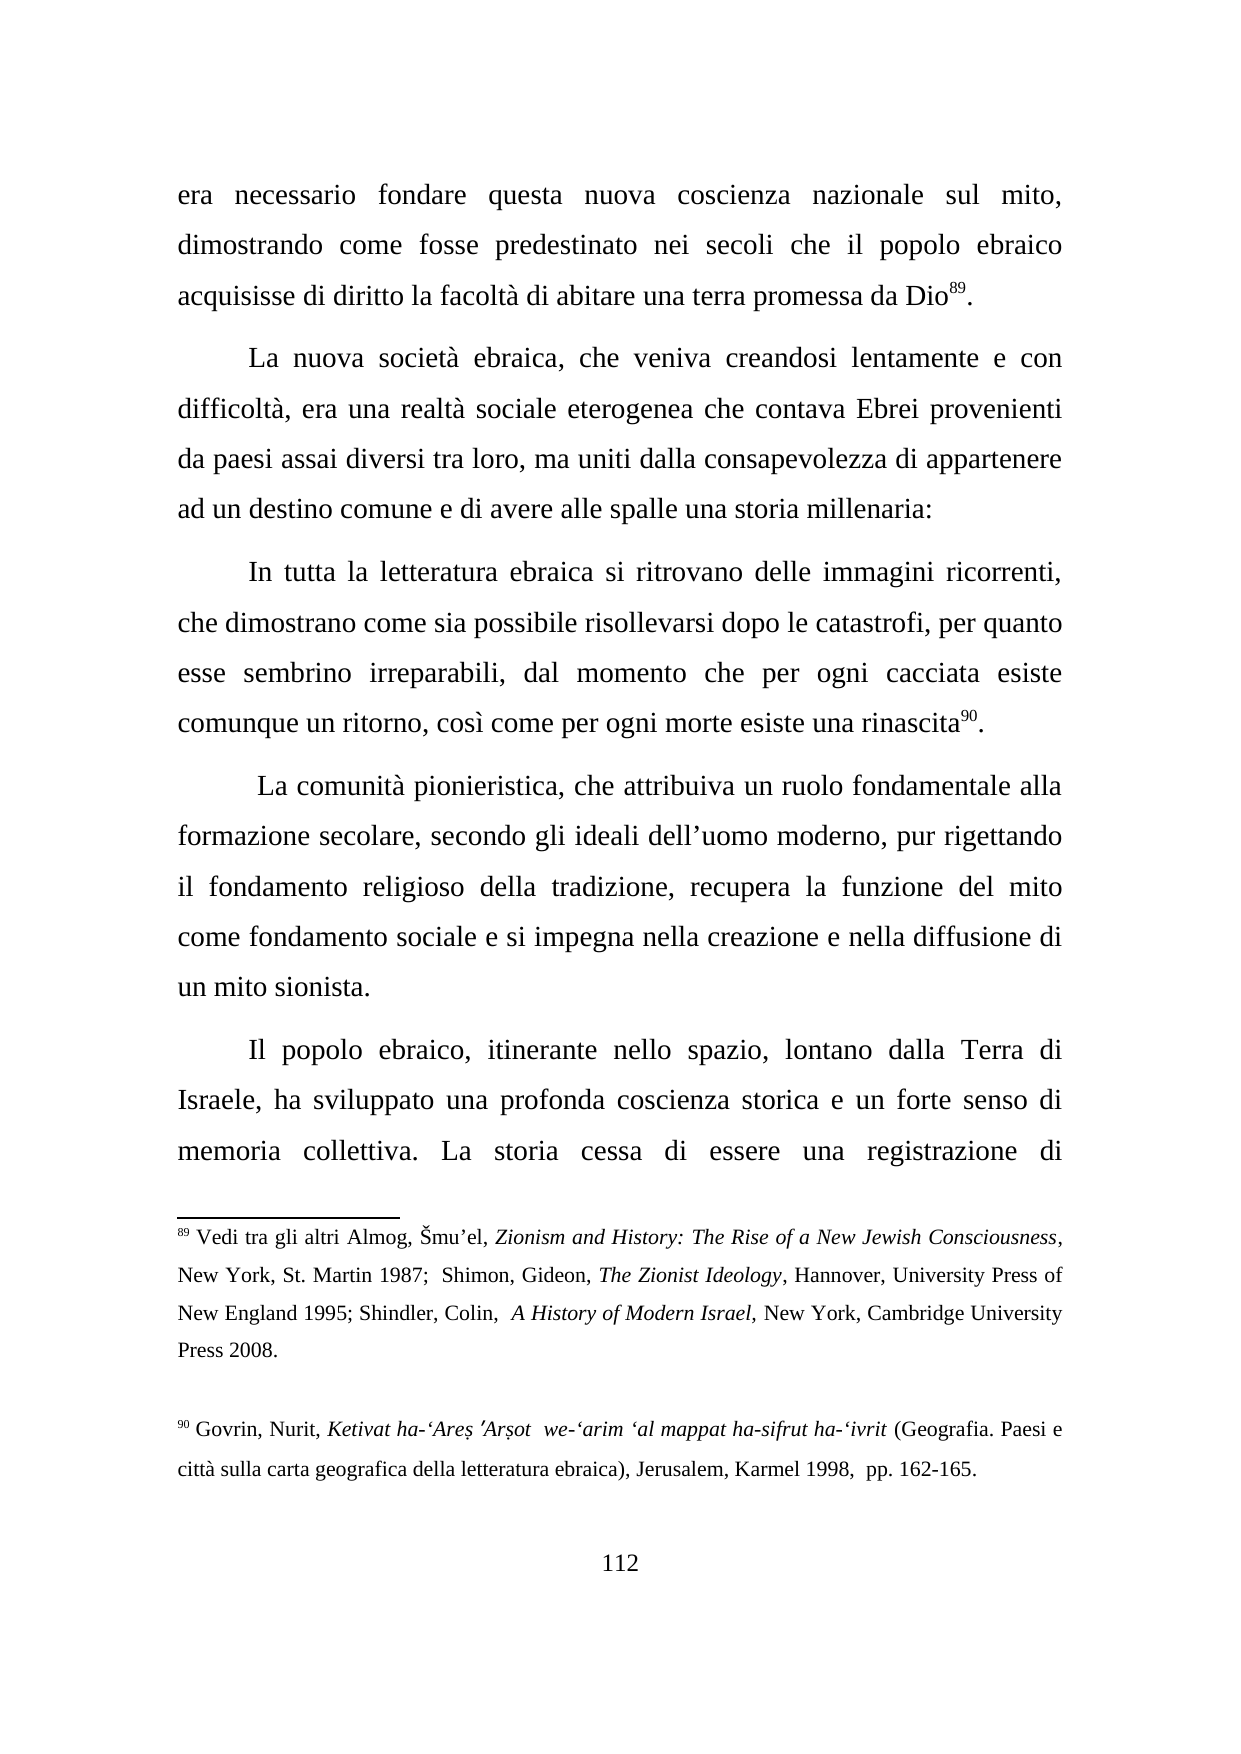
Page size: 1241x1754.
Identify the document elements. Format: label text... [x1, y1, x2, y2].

text Govrin, Nurit, Ketivat ha-‘Areṣ ’Arṣot we-‘arim ‘al mappat ha-sifrut ha-‘ivrit (Geografia. Paesi e città sulla carta geografica della letteratura ebraica), Jerusalem, Karmel 1998, pp. 162-165. [177, 1413, 1063, 1481]
text La nuova società ebraica, che veniva creandosi lentamente e con difficoltà, era una realtà sociale eterogenea che contava Ebrei provenienti da paesi assai diversi tra loro, ma uniti dalla consapevolezza di appartenere ad un destino comune e di avere alle spalle una storia millenaria: [177, 341, 1063, 525]
text La comunità pionieristica, che attribuiva un ruolo fondamentale alla formazione secolare, secondo gli ideali dell’uomo moderno, pur rigettando il fondamento religioso della tradizione, recupera la funzione del mito come fondamento sociale e si impegna nella creazione e nella diffusione di un mito sionista. [177, 768, 1063, 1003]
text In tutta la letteratura ebraica si ritrovano delle immagini ricorrenti, che dimostrano come sia possibile risollevarsi dopo le catastrofi, per quanto esse sembrino irreparabili, dal momento che per ogni cacciata esiste comunque un ritorno, così come per ogni morte esiste una rinascita. [177, 554, 1063, 739]
text Vedi tra gli altri Almog, Šmu’el, Zionism and History: The Rise of a New Jewish Consciousness, New York, St. Martin 1987; Shimon, Gideon, The Zionist Ideology, Hannover, University Press of New England 1995; Shindler, Colin, A History of Modern Israel, New York, Cambridge University Press 2008. [177, 1224, 1063, 1363]
text Il popolo ebraico, itinerante nello spazio, lontano dalla Terra di Israele, ha sviluppato una profonda coscienza storica e un forte senso di memoria collettiva. La storia cessa di essere una registrazione di [177, 1032, 1063, 1166]
text era necessario fondare questa nuova coscienza nazionale sul mito, dimostrando come fosse predestinato nei secoli che il popolo ebraico acquisisse di diritto la facoltà di abitare una terra promessa da Dio. [177, 177, 1063, 311]
